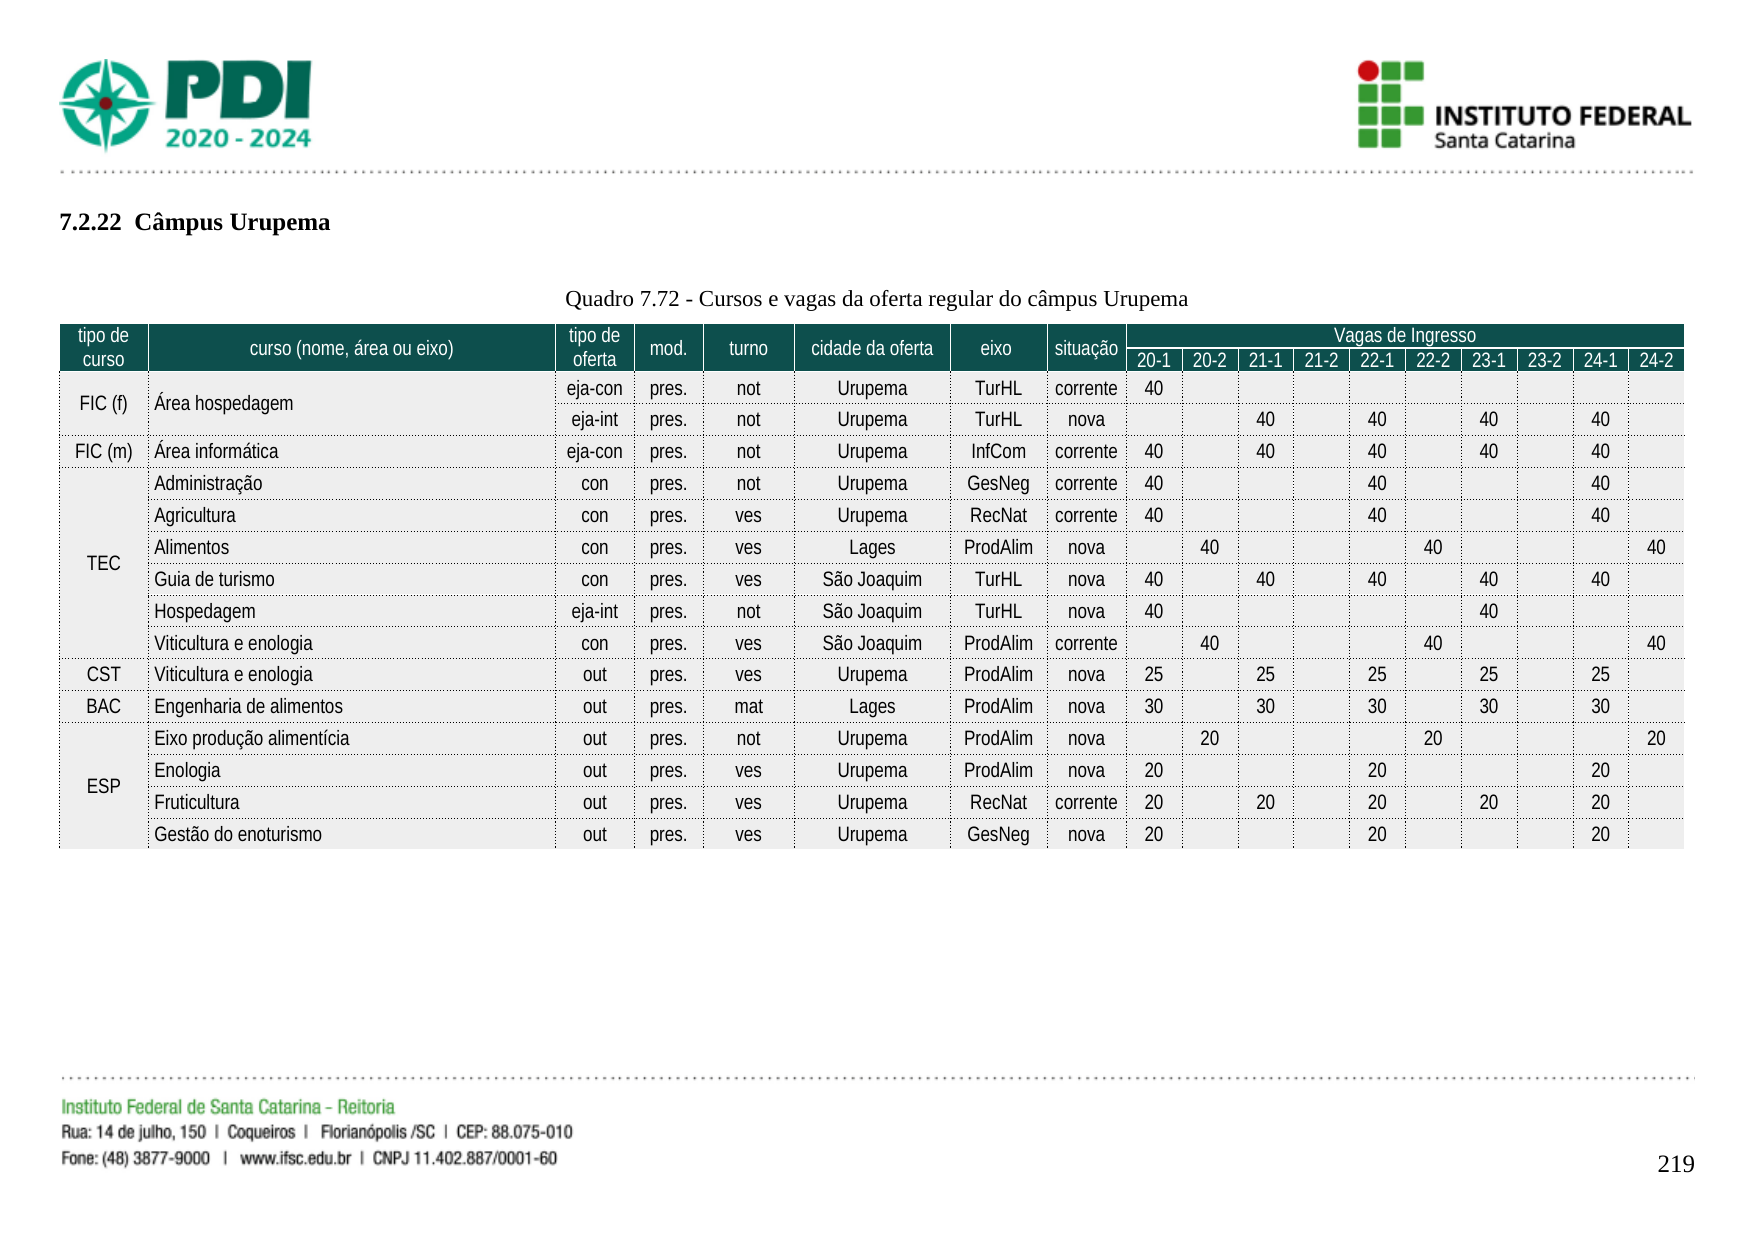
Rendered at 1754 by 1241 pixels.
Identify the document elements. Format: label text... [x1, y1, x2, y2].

table_cell 20 [1573, 786, 1628, 818]
table_cell BAC [59, 690, 148, 722]
table_cell 20 [1573, 818, 1628, 849]
table_header Vagas de Ingresso [1127, 324, 1684, 347]
table_cell [1294, 626, 1349, 658]
table_cell Hospedagem [148, 595, 555, 626]
table_cell [1517, 818, 1573, 849]
table_cell [1517, 563, 1573, 594]
table_cell [1405, 403, 1461, 435]
table_cell 25 [1238, 658, 1293, 690]
table_cell São Joaquim [794, 563, 950, 594]
table_cell not [703, 372, 794, 403]
table_cell [1573, 531, 1628, 563]
table_cell out [555, 658, 634, 690]
table_cell ves [703, 563, 794, 594]
table_cell 40 [1629, 531, 1684, 563]
table_cell 20 [1461, 786, 1517, 818]
table_cell ProdAlim [950, 531, 1047, 563]
table_cell [1294, 499, 1349, 531]
table_cell pres. [634, 626, 703, 658]
table_cell [1126, 403, 1182, 435]
table_cell [1349, 626, 1405, 658]
table_cell corrente [1047, 435, 1126, 467]
table_cell ESP [59, 722, 148, 849]
table_cell [1238, 595, 1293, 626]
table_cell [1238, 626, 1293, 658]
table_cell Área hospedagem [148, 372, 555, 435]
table_cell not [703, 595, 794, 626]
table_cell [1405, 467, 1461, 499]
table_cell TurHL [950, 595, 1047, 626]
table_cell Urupema [794, 403, 950, 435]
table_cell ves [703, 658, 794, 690]
table_cell [1182, 754, 1238, 786]
table_cell 20 [1126, 818, 1182, 849]
table_cell 40 [1573, 499, 1628, 531]
table_cell [1294, 372, 1349, 403]
table_cell Urupema [794, 658, 950, 690]
table_cell nova [1047, 818, 1126, 849]
table_cell nova [1047, 403, 1126, 435]
table_cell TurHL [950, 403, 1047, 435]
table_cell con [555, 467, 634, 499]
table_cell pres. [634, 818, 703, 849]
table_cell [1517, 531, 1573, 563]
table_cell [1517, 786, 1573, 818]
table_cell [1629, 403, 1684, 435]
table_cell eja-con [555, 435, 634, 467]
table_cell [1405, 658, 1461, 690]
table_cell 40 [1126, 372, 1182, 403]
table_cell 40 [1182, 626, 1238, 658]
table_cell 40 [1238, 403, 1293, 435]
table_cell 40 [1182, 531, 1238, 563]
table_cell [1629, 595, 1684, 626]
table_cell [1405, 786, 1461, 818]
table_cell con [555, 499, 634, 531]
table_cell [1405, 818, 1461, 849]
table_cell pres. [634, 499, 703, 531]
table_cell 40 [1349, 499, 1405, 531]
table_cell 30 [1126, 690, 1182, 722]
table_cell 20 [1573, 754, 1628, 786]
table_cell InfCom [950, 435, 1047, 467]
table_cell [1182, 372, 1238, 403]
table_cell Fruticultura [148, 786, 555, 818]
table_cell 40 [1349, 435, 1405, 467]
table_cell [1405, 595, 1461, 626]
table_cell Administração [148, 467, 555, 499]
table_cell [1182, 499, 1238, 531]
table_cell Enologia [148, 754, 555, 786]
table_cell [1294, 818, 1349, 849]
table_cell [1517, 435, 1573, 467]
table_cell [1517, 754, 1573, 786]
table_cell [1294, 754, 1349, 786]
table_cell pres. [634, 690, 703, 722]
table_cell corrente [1047, 626, 1126, 658]
table_cell 22-1 [1350, 349, 1405, 371]
table_cell [1629, 499, 1684, 531]
table_cell [1405, 499, 1461, 531]
table_cell [1573, 595, 1628, 626]
table_cell eja-con [555, 372, 634, 403]
table_cell 40 [1461, 595, 1517, 626]
table_cell 40 [1126, 595, 1182, 626]
table_cell Urupema [794, 372, 950, 403]
table_cell 24-2 [1629, 349, 1684, 371]
table_cell ves [703, 531, 794, 563]
table_cell 40 [1461, 435, 1517, 467]
table_cell [1629, 818, 1684, 849]
table_cell not [703, 722, 794, 754]
table_cell [1238, 754, 1293, 786]
table_cell nova [1047, 722, 1126, 754]
table_cell ves [703, 499, 794, 531]
table_cell [1294, 786, 1349, 818]
table_cell 40 [1349, 467, 1405, 499]
table_cell not [703, 435, 794, 467]
table_cell [1294, 563, 1349, 594]
table_cell 40 [1126, 499, 1182, 531]
table_cell 40 [1461, 563, 1517, 594]
table_cell [1573, 722, 1628, 754]
table_cell [1405, 563, 1461, 594]
table_cell [1349, 531, 1405, 563]
table_cell out [555, 722, 634, 754]
table_cell [1629, 435, 1684, 467]
table_cell Urupema [794, 722, 950, 754]
table_cell 23-1 [1462, 349, 1517, 371]
table_header mod. [635, 324, 703, 371]
table_cell 40 [1405, 531, 1461, 563]
table_header turno [704, 324, 794, 371]
table_cell [1629, 786, 1684, 818]
table_cell CST [59, 658, 148, 690]
table_cell 40 [1238, 435, 1293, 467]
table_cell Viticultura e enologia [148, 658, 555, 690]
table_cell ProdAlim [950, 690, 1047, 722]
table_cell 30 [1349, 690, 1405, 722]
table_cell RecNat [950, 499, 1047, 531]
table_cell 40 [1405, 626, 1461, 658]
table_cell [1238, 531, 1293, 563]
table_cell ProdAlim [950, 658, 1047, 690]
table_cell Gestão do enoturismo [148, 818, 555, 849]
table_cell [1629, 372, 1684, 403]
table_cell [1238, 499, 1293, 531]
table_cell [1629, 467, 1684, 499]
table_cell [1461, 467, 1517, 499]
table_cell São Joaquim [794, 595, 950, 626]
table_cell [1349, 722, 1405, 754]
table_cell [1517, 690, 1573, 722]
table_cell [1405, 372, 1461, 403]
table_cell [1461, 626, 1517, 658]
table_cell ves [703, 626, 794, 658]
table_cell [1629, 563, 1684, 594]
table_cell [1573, 372, 1628, 403]
table_cell [1405, 435, 1461, 467]
table_cell Urupema [794, 435, 950, 467]
table_cell 40 [1349, 403, 1405, 435]
table_cell [1461, 499, 1517, 531]
table_cell TurHL [950, 563, 1047, 594]
table_cell mat [703, 690, 794, 722]
table_cell [1126, 626, 1182, 658]
table_cell [1517, 467, 1573, 499]
table_cell eja-int [555, 595, 634, 626]
table_cell [1629, 690, 1684, 722]
table_cell out [555, 818, 634, 849]
table_cell FIC (m) [59, 435, 148, 467]
table_header eixo [951, 324, 1047, 371]
table_cell 40 [1573, 403, 1628, 435]
table_cell 20 [1238, 786, 1293, 818]
table_cell 20 [1182, 722, 1238, 754]
table_cell [1294, 722, 1349, 754]
table_cell [1294, 690, 1349, 722]
table_cell out [555, 786, 634, 818]
table_cell 20 [1126, 754, 1182, 786]
table_cell Urupema [794, 786, 950, 818]
table_header tipo de oferta [556, 324, 634, 371]
table_cell 40 [1126, 467, 1182, 499]
table_cell pres. [634, 531, 703, 563]
table_cell pres. [634, 467, 703, 499]
table_cell Área informática [148, 435, 555, 467]
table_cell corrente [1047, 467, 1126, 499]
table_cell [1294, 467, 1349, 499]
table_cell Alimentos [148, 531, 555, 563]
table_cell [1461, 818, 1517, 849]
table_cell con [555, 626, 634, 658]
table_cell [1182, 786, 1238, 818]
table_cell 20 [1349, 754, 1405, 786]
table_cell 21-2 [1294, 349, 1349, 371]
table_cell [1405, 690, 1461, 722]
table_cell Urupema [794, 818, 950, 849]
table_cell 40 [1126, 435, 1182, 467]
table_header curso (nome, área ou eixo) [149, 324, 555, 371]
table_cell 40 [1573, 467, 1628, 499]
table_cell [1182, 818, 1238, 849]
table_cell 23-2 [1518, 349, 1573, 371]
table_cell Eixo produção alimentícia [148, 722, 555, 754]
table_cell 30 [1238, 690, 1293, 722]
table_cell Urupema [794, 499, 950, 531]
table_cell pres. [634, 595, 703, 626]
table_cell 25 [1126, 658, 1182, 690]
table_cell [1294, 595, 1349, 626]
table_cell [1238, 722, 1293, 754]
table_cell nova [1047, 658, 1126, 690]
table_cell TurHL [950, 372, 1047, 403]
table_cell [1238, 372, 1293, 403]
table_cell 40 [1573, 435, 1628, 467]
table_cell 40 [1629, 626, 1684, 658]
table_cell [1629, 754, 1684, 786]
table_cell 20 [1349, 818, 1405, 849]
table_cell nova [1047, 563, 1126, 594]
table_cell ProdAlim [950, 626, 1047, 658]
table_cell 30 [1573, 690, 1628, 722]
table_cell [1461, 722, 1517, 754]
table_cell [1517, 595, 1573, 626]
table_cell Agricultura [148, 499, 555, 531]
table_cell [1126, 722, 1182, 754]
table_cell [1238, 467, 1293, 499]
table_cell [1182, 403, 1238, 435]
table_cell 20 [1405, 722, 1461, 754]
table_cell 21-1 [1239, 349, 1293, 371]
table_cell nova [1047, 690, 1126, 722]
picture [59, 59, 1695, 178]
table_cell [1517, 626, 1573, 658]
table_cell 40 [1238, 563, 1293, 594]
table_cell 20 [1126, 786, 1182, 818]
table_cell 22-2 [1406, 349, 1461, 371]
table_cell Viticultura e enologia [148, 626, 555, 658]
table_cell 20-1 [1127, 349, 1182, 371]
table_cell 20 [1629, 722, 1684, 754]
table_cell ves [703, 818, 794, 849]
text Quadro 7.72 - Cursos e vagas da oferta regular do câmpus Urupema [59, 285, 1695, 312]
table_cell pres. [634, 754, 703, 786]
table_cell 20-2 [1183, 349, 1238, 371]
table_cell Engenharia de alimentos [148, 690, 555, 722]
table_cell [1294, 658, 1349, 690]
table_cell [1461, 754, 1517, 786]
table_cell pres. [634, 403, 703, 435]
table_cell Urupema [794, 754, 950, 786]
table_cell GesNeg [950, 467, 1047, 499]
table_cell [1126, 531, 1182, 563]
table_cell out [555, 754, 634, 786]
table_cell ProdAlim [950, 754, 1047, 786]
table_cell 24-1 [1574, 349, 1628, 371]
table_cell Lages [794, 531, 950, 563]
table_cell [1517, 499, 1573, 531]
table_cell pres. [634, 435, 703, 467]
table_cell [1461, 372, 1517, 403]
table_cell ProdAlim [950, 722, 1047, 754]
table_header situação [1048, 324, 1126, 371]
table_cell [1294, 403, 1349, 435]
table_cell [1238, 818, 1293, 849]
table_cell [1461, 531, 1517, 563]
table_cell not [703, 403, 794, 435]
table_cell RecNat [950, 786, 1047, 818]
table_cell con [555, 563, 634, 594]
table_cell 25 [1349, 658, 1405, 690]
table_cell con [555, 531, 634, 563]
table_cell Urupema [794, 467, 950, 499]
table_cell [1182, 435, 1238, 467]
table_cell corrente [1047, 372, 1126, 403]
table_cell [1573, 626, 1628, 658]
table_cell nova [1047, 595, 1126, 626]
table_cell nova [1047, 754, 1126, 786]
table_cell [1349, 372, 1405, 403]
table_cell São Joaquim [794, 626, 950, 658]
table_cell pres. [634, 658, 703, 690]
table_cell 40 [1573, 563, 1628, 594]
table_cell 25 [1573, 658, 1628, 690]
table_cell 40 [1461, 403, 1517, 435]
table_cell [1294, 531, 1349, 563]
table_cell ves [703, 754, 794, 786]
table_cell Guia de turismo [148, 563, 555, 594]
table_cell not [703, 467, 794, 499]
table_cell 40 [1126, 563, 1182, 594]
table_cell [1517, 658, 1573, 690]
table_cell [1349, 595, 1405, 626]
table_cell [1629, 658, 1684, 690]
table_cell [1182, 595, 1238, 626]
table_cell FIC (f) [59, 372, 148, 435]
table_cell eja-int [555, 403, 634, 435]
table_cell nova [1047, 531, 1126, 563]
table_cell [1294, 435, 1349, 467]
table_cell [1405, 754, 1461, 786]
table_cell pres. [634, 563, 703, 594]
table_cell [1517, 403, 1573, 435]
table_cell 25 [1461, 658, 1517, 690]
table_cell [1182, 467, 1238, 499]
picture [59, 1062, 1695, 1182]
table_cell ves [703, 786, 794, 818]
table_cell [1517, 722, 1573, 754]
table_header cidade da oferta [795, 324, 950, 371]
table_cell 40 [1349, 563, 1405, 594]
table_cell 30 [1461, 690, 1517, 722]
table_cell [1182, 690, 1238, 722]
table_cell 20 [1349, 786, 1405, 818]
table_cell pres. [634, 786, 703, 818]
table_cell corrente [1047, 786, 1126, 818]
table_cell [1182, 658, 1238, 690]
subtitle Câmpus Urupema [59, 207, 1695, 235]
table_cell out [555, 690, 634, 722]
table_cell corrente [1047, 499, 1126, 531]
table_cell TEC [59, 467, 148, 658]
table_cell [1517, 372, 1573, 403]
table_cell Lages [794, 690, 950, 722]
table_cell pres. [634, 722, 703, 754]
table_header tipo de curso [60, 324, 148, 371]
table_cell GesNeg [950, 818, 1047, 849]
table_cell pres. [634, 372, 703, 403]
table_cell [1182, 563, 1238, 594]
